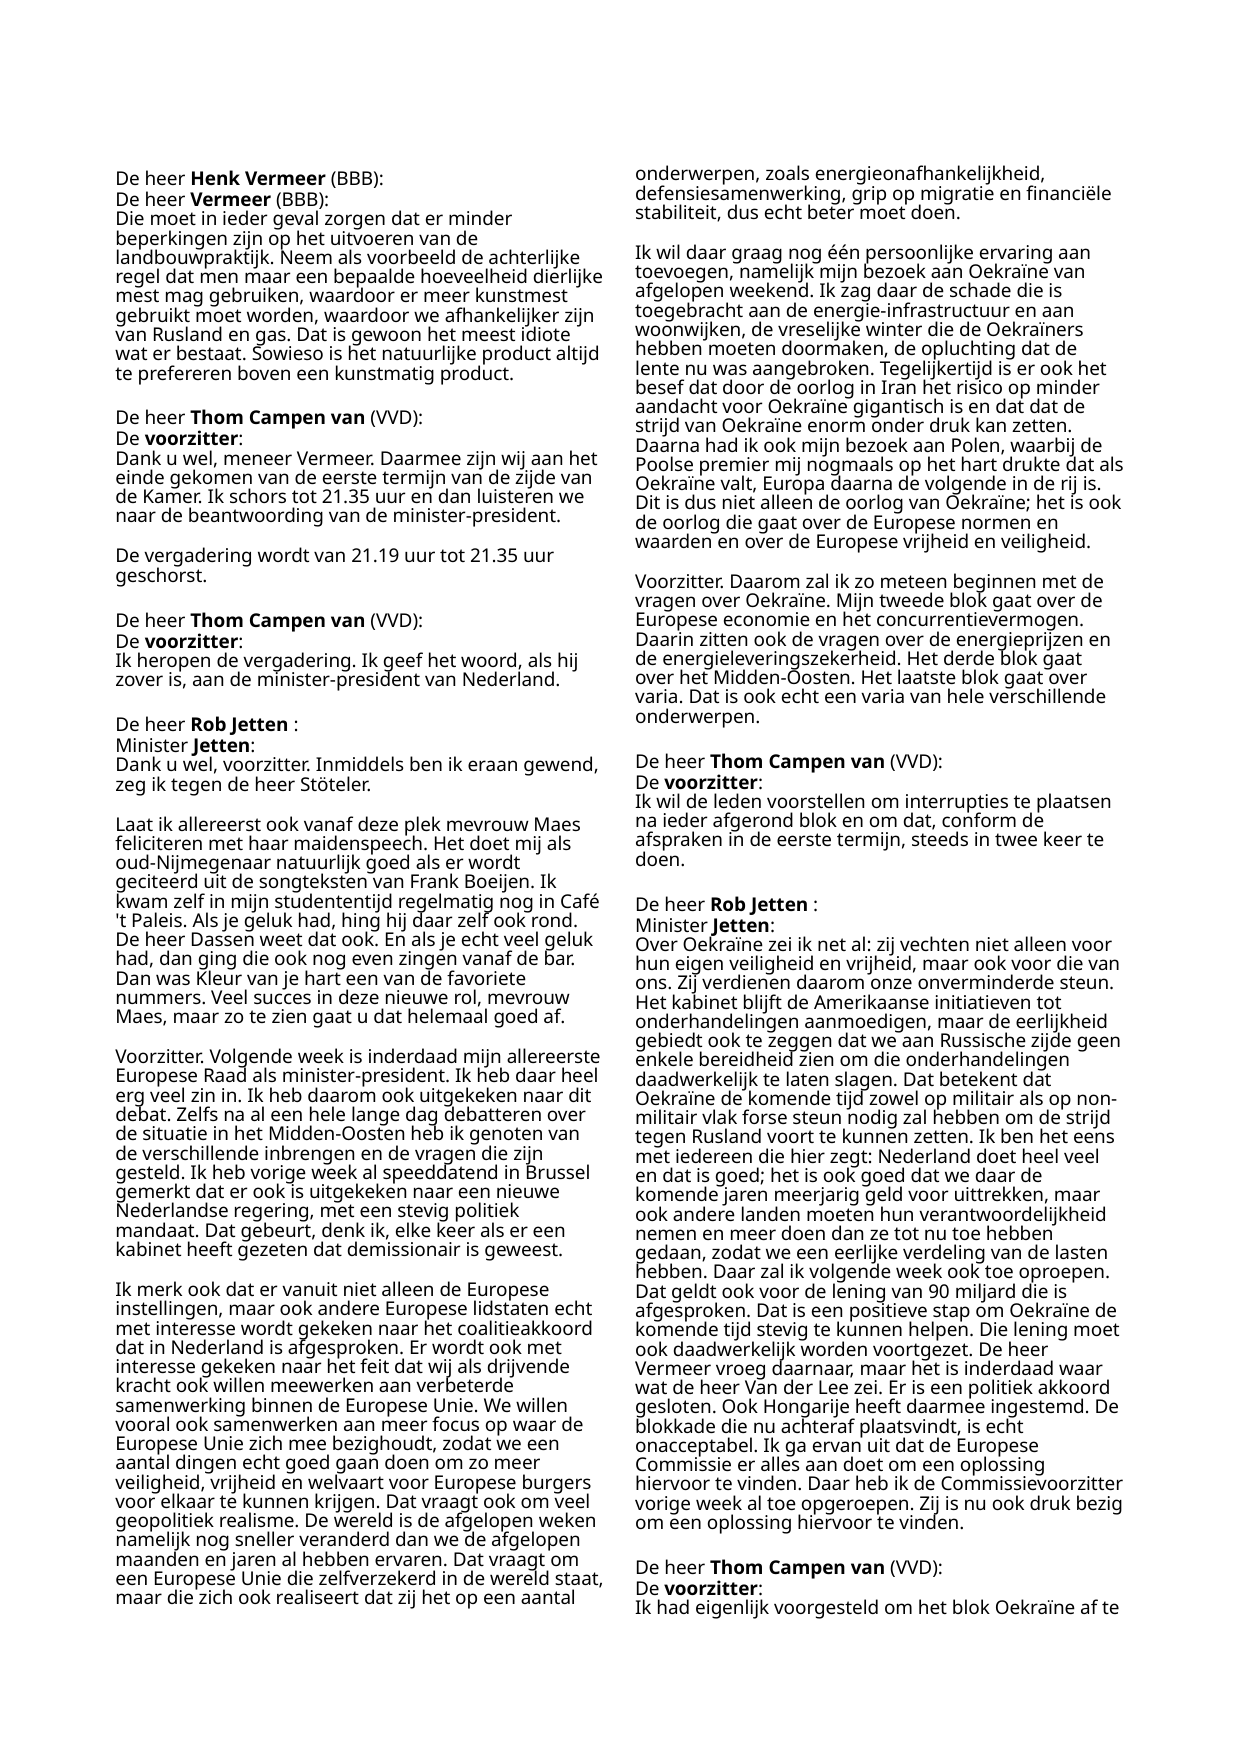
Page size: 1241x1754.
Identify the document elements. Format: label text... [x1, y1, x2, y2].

text Minister Jetten: [115, 737, 605, 756]
text De voorzitter: [115, 633, 605, 652]
text De heer Thom Campen van (VVD): [635, 1554, 1125, 1580]
text De heer Rob Jetten : [115, 711, 605, 737]
text De heer Henk Vermeer (BBB): [115, 165, 605, 191]
text Over Oekraïne zei ik net al: zij vechten niet alleen voor hun eigen veiligheid en vrijheid, maar ook voor die van ons. Zij verdienen daarom onze onverminderde steun. Het kabinet blijft de Amerikaanse initiatieven tot onderhandelingen aanmoedigen, maar de eerlijkheid gebiedt ook te zeggen dat we aan Russische zijde geen enkele bereidheid zien om die onderhandelingen daadwerkelijk te laten slagen. Dat betekent dat Oekraïne de komende tijd zowel op militair als op non-militair vlak forse steun nodig zal hebben om de strijd tegen Rusland voort te kunnen zetten. Ik ben het eens met iedereen die hier zegt: Nederland doet heel veel en dat is goed; het is ook goed dat we daar de komende jaren meerjarig geld voor uittrekken, maar ook andere landen moeten hun verantwoordelijkheid nemen en meer doen dan ze tot nu toe hebben gedaan, zodat we een eerlijke verdeling van de lasten hebben. Daar zal ik volgende week ook toe oproepen. Dat geldt ook voor de lening van 90 miljard die is afgesproken. Dat is een positieve stap om Oekraïne de komende tijd stevig te kunnen helpen. Die lening moet ook daadwerkelijk worden voortgezet. De heer Vermeer vroeg daarnaar, maar het is inderdaad waar wat de heer Van der Lee zei. Er is een politiek akkoord gesloten. Ook Hongarije heeft daarmee ingestemd. De blokkade die nu achteraf plaatsvindt, is echt onacceptabel. Ik ga ervan uit dat de Europese Commissie er alles aan doet om een oplossing hiervoor te vinden. Daar heb ik de Commissievoorzitter vorige week al toe opgeroepen. Zij is nu ook druk bezig om een oplossing hiervoor te vinden. [635, 936, 1125, 1533]
text Ik had eigenlijk voorgesteld om het blok Oekraïne af te [635, 1599, 1125, 1618]
text Ik wil de leden voorstellen om interrupties te plaatsen na ieder afgerond blok en om dat, conform de afspraken in de eerste termijn, steeds in twee keer te doen. [635, 793, 1125, 870]
text Ik wil daar graag nog één persoonlijke ervaring aan toevoegen, namelijk mijn bezoek aan Oekraïne van afgelopen weekend. Ik zag daar de schade die is toegebracht aan de energie-infrastructuur en aan woonwijken, de vreselijke winter die de Oekraïners hebben moeten doormaken, de opluchting dat de lente nu was aangebroken. Tegelijkertijd is er ook het besef dat door de oorlog in Iran het risico op minder aandacht voor Oekraïne gigantisch is en dat dat de strijd van Oekraïne enorm onder druk kan zetten. Daarna had ik ook mijn bezoek aan Polen, waarbij de Poolse premier mij nogmaals op het hart drukte dat als Oekraïne valt, Europa daarna de volgende in de rij is. Dit is dus niet alleen de oorlog van Oekraïne; het is ook de oorlog die gaat over de Europese normen en waarden en over de Europese vrijheid en veiligheid. [635, 244, 1125, 552]
text De vergadering wordt van 21.19 uur tot 21.35 uur geschorst. [115, 547, 605, 586]
text De voorzitter: [635, 1580, 1125, 1599]
text Dank u wel, meneer Vermeer. Daarmee zijn wij aan het einde gekomen van de eerste termijn van de zijde van de Kamer. Ik schors tot 21.35 uur en dan luisteren we naar de beantwoording van de minister-president. [115, 449, 605, 527]
text De heer Thom Campen van (VVD): [115, 607, 605, 633]
text Dank u wel, voorzitter. Inmiddels ben ik eraan gewend, zeg ik tegen de heer Stöteler. [115, 756, 605, 795]
text Die moet in ieder geval zorgen dat er minder beperkingen zijn op het uitvoeren van de landbouwpraktijk. Neem als voorbeeld de achterlijke regel dat men maar een bepaalde hoeveelheid dierlijke mest mag gebruiken, waardoor er meer kunstmest gebruikt moet worden, waardoor we afhankelijker zijn van Rusland en gas. Dat is gewoon het meest idiote wat er bestaat. Sowieso is het natuurlijke product altijd te prefereren boven een kunstmatig product. [115, 210, 605, 384]
text De heer Rob Jetten : [635, 891, 1125, 917]
text De heer Vermeer (BBB): [115, 191, 605, 210]
text Voorzitter. Volgende week is inderdaad mijn allereerste Europese Raad als minister-president. Ik heb daar heel erg veel zin in. Ik heb daarom ook uitgekeken naar dit debat. Zelfs na al een hele lange dag debatteren over de situatie in het Midden-Oosten heb ik genoten van de verschillende inbrengen en de vragen die zijn gesteld. Ik heb vorige week al speeddatend in Brussel gemerkt dat er ook is uitgekeken naar een nieuwe Nederlandse regering, met een stevig politiek mandaat. Dat gebeurt, denk ik, elke keer als er een kabinet heeft gezeten dat demissionair is geweest. [115, 1048, 605, 1260]
text Minister Jetten: [635, 917, 1125, 936]
text De voorzitter: [635, 774, 1125, 793]
text Ik merk ook dat er vanuit niet alleen de Europese instellingen, maar ook andere Europese lidstaten echt met interesse wordt gekeken naar het coalitieakkoord dat in Nederland is afgesproken. Er wordt ook met interesse gekeken naar het feit dat wij als drijvende kracht ook willen meewerken aan verbeterde samenwerking binnen de Europese Unie. We willen vooral ook samenwerken aan meer focus op waar de Europese Unie zich mee bezighoudt, zodat we een aantal dingen echt goed gaan doen om zo meer veiligheid, vrijheid en welvaart voor Europese burgers voor elkaar te kunnen krijgen. Dat vraagt ook om veel geopolitiek realisme. De wereld is de afgelopen weken namelijk nog sneller veranderd dan we de afgelopen maanden en jaren al hebben ervaren. Dat vraagt om een Europese Unie die zelfverzekerd in de wereld staat, maar die zich ook realiseert dat zij het op een aantal [115, 1281, 605, 1608]
text De heer Thom Campen van (VVD): [635, 748, 1125, 774]
text Laat ik allereerst ook vanaf deze plek mevrouw Maes feliciteren met haar maidenspeech. Het doet mij als oud-Nijmegenaar natuurlijk goed als er wordt geciteerd uit de songteksten van Frank Boeijen. Ik kwam zelf in mijn studententijd regelmatig nog in Café 't Paleis. Als je geluk had, hing hij daar zelf ook rond. De heer Dassen weet dat ook. En als je echt veel geluk had, dan ging die ook nog even zingen vanaf de bar. Dan was Kleur van je hart een van de favoriete nummers. Veel succes in deze nieuwe rol, mevrouw Maes, maar zo te zien gaat u dat helemaal goed af. [115, 816, 605, 1027]
text Ik heropen de vergadering. Ik geef het woord, als hij zover is, aan de minister-president van Nederland. [115, 652, 605, 690]
text De voorzitter: [115, 430, 605, 449]
text Voorzitter. Daarom zal ik zo meteen beginnen met de vragen over Oekraïne. Mijn tweede blok gaat over de Europese economie en het concurrentievermogen. Daarin zitten ook de vragen over de energieprijzen en de energieleveringszekerheid. Het derde blok gaat over het Midden-Oosten. Het laatste blok gaat over varia. Dat is ook echt een varia van hele verschillende onderwerpen. [635, 573, 1125, 727]
text onderwerpen, zoals energieonafhankelijkheid, defensiesamenwerking, grip op migratie en financiële stabiliteit, dus echt beter moet doen. [635, 165, 1125, 223]
text De heer Thom Campen van (VVD): [115, 404, 605, 430]
